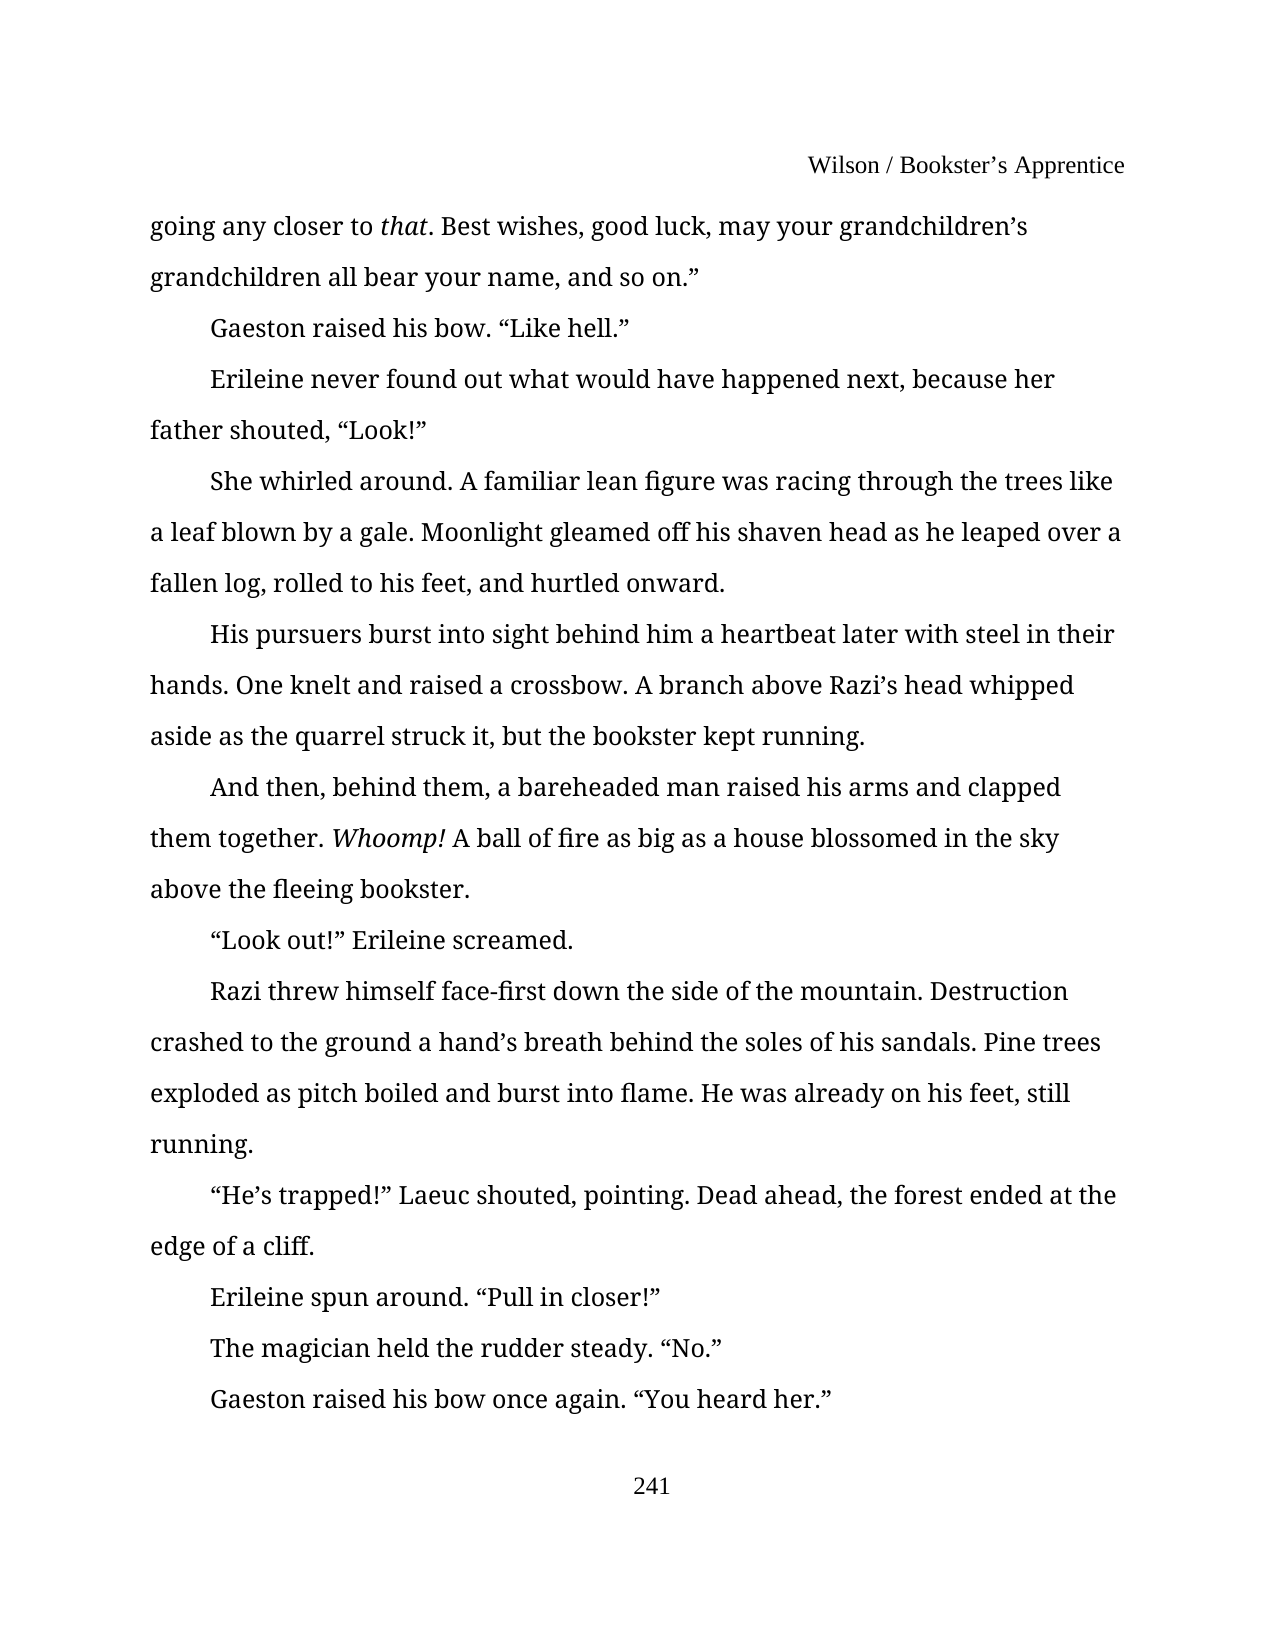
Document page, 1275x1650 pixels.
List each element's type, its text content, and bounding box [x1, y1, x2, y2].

text The magician held the rudder steady. “No.” [150, 1331, 1125, 1365]
text Erileine spun around. “Pull in closer!” [150, 1280, 1125, 1314]
text Gaeston raised his bow. “Like hell.” [150, 310, 1125, 344]
text Erileine never found out what would have happened next, because her father shouted, “Look!” [150, 361, 1125, 446]
text Gaeston raised his bow once again. “You heard her.” [150, 1382, 1125, 1416]
text “Look out!” Erileine screamed. [150, 923, 1125, 957]
text And then, behind them, a bareheaded man raised his arms and clapped them together. Whoomp! A ball of fire as big as a house blossomed in the sky above the fleeing bookster. [150, 770, 1125, 906]
text She whirled around. A familiar lean figure was racing through the trees like a leaf blown by a gale. Moonlight gleamed off his shaven head as he leaped over a fallen log, rolled to his feet, and hurtled onward. [150, 463, 1125, 599]
text going any closer to that. Best wishes, good luck, may your grandchildren’s grandchildren all bear your name, and so on.” [150, 208, 1125, 293]
text “He’s trapped!” Laeuc shouted, pointing. Dead ahead, the forest ended at the edge of a cliff. [150, 1178, 1125, 1263]
text Razi threw himself face-first down the side of the mountain. Destruction crashed to the ground a hand’s breath behind the soles of his sandals. Pine trees exploded as pitch boiled and burst into flame. He was already on his feet, still running. [150, 974, 1125, 1161]
text His pursuers burst into sight behind him a heartbeat later with steel in their hands. One knelt and raised a crossbow. A branch above Razi’s head whipped aside as the quarrel struck it, but the bookster kept running. [150, 617, 1125, 753]
